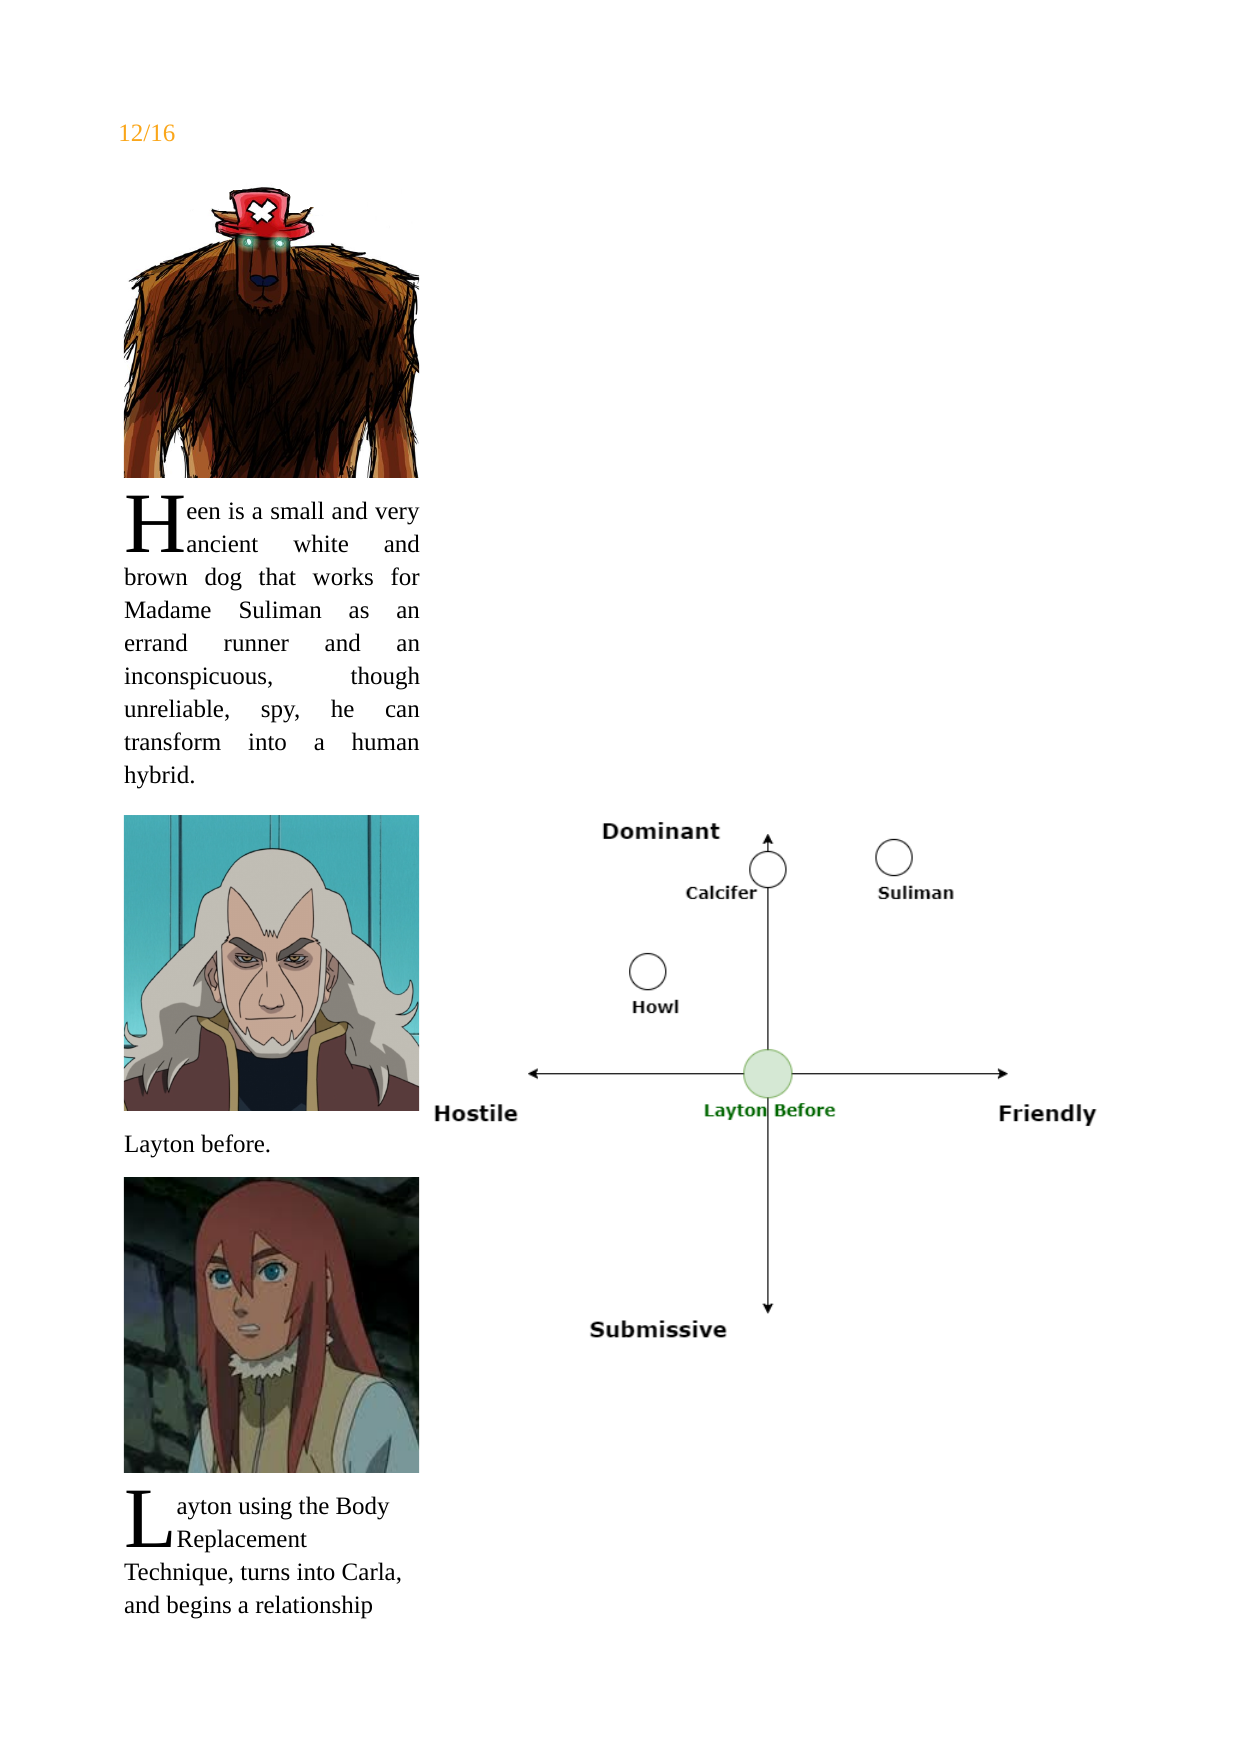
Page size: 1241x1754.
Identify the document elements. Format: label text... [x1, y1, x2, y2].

table_cell Heen is a small and very ancient white and brown dog that works for Madame Suliman as an errand runner and an inconspicuous, though unreliable, spy, he can transform into a human hybrid. [118, 176, 426, 809]
picture [123, 1177, 420, 1473]
table_cell [426, 810, 1122, 1625]
picture [123, 815, 420, 1111]
picture [123, 182, 420, 478]
table_cell [426, 176, 1122, 809]
table_cell Layton before. Layton using the Body Replacement Technique, turns into Carla, and begins a relationship [118, 810, 426, 1625]
picture [431, 815, 1117, 1341]
